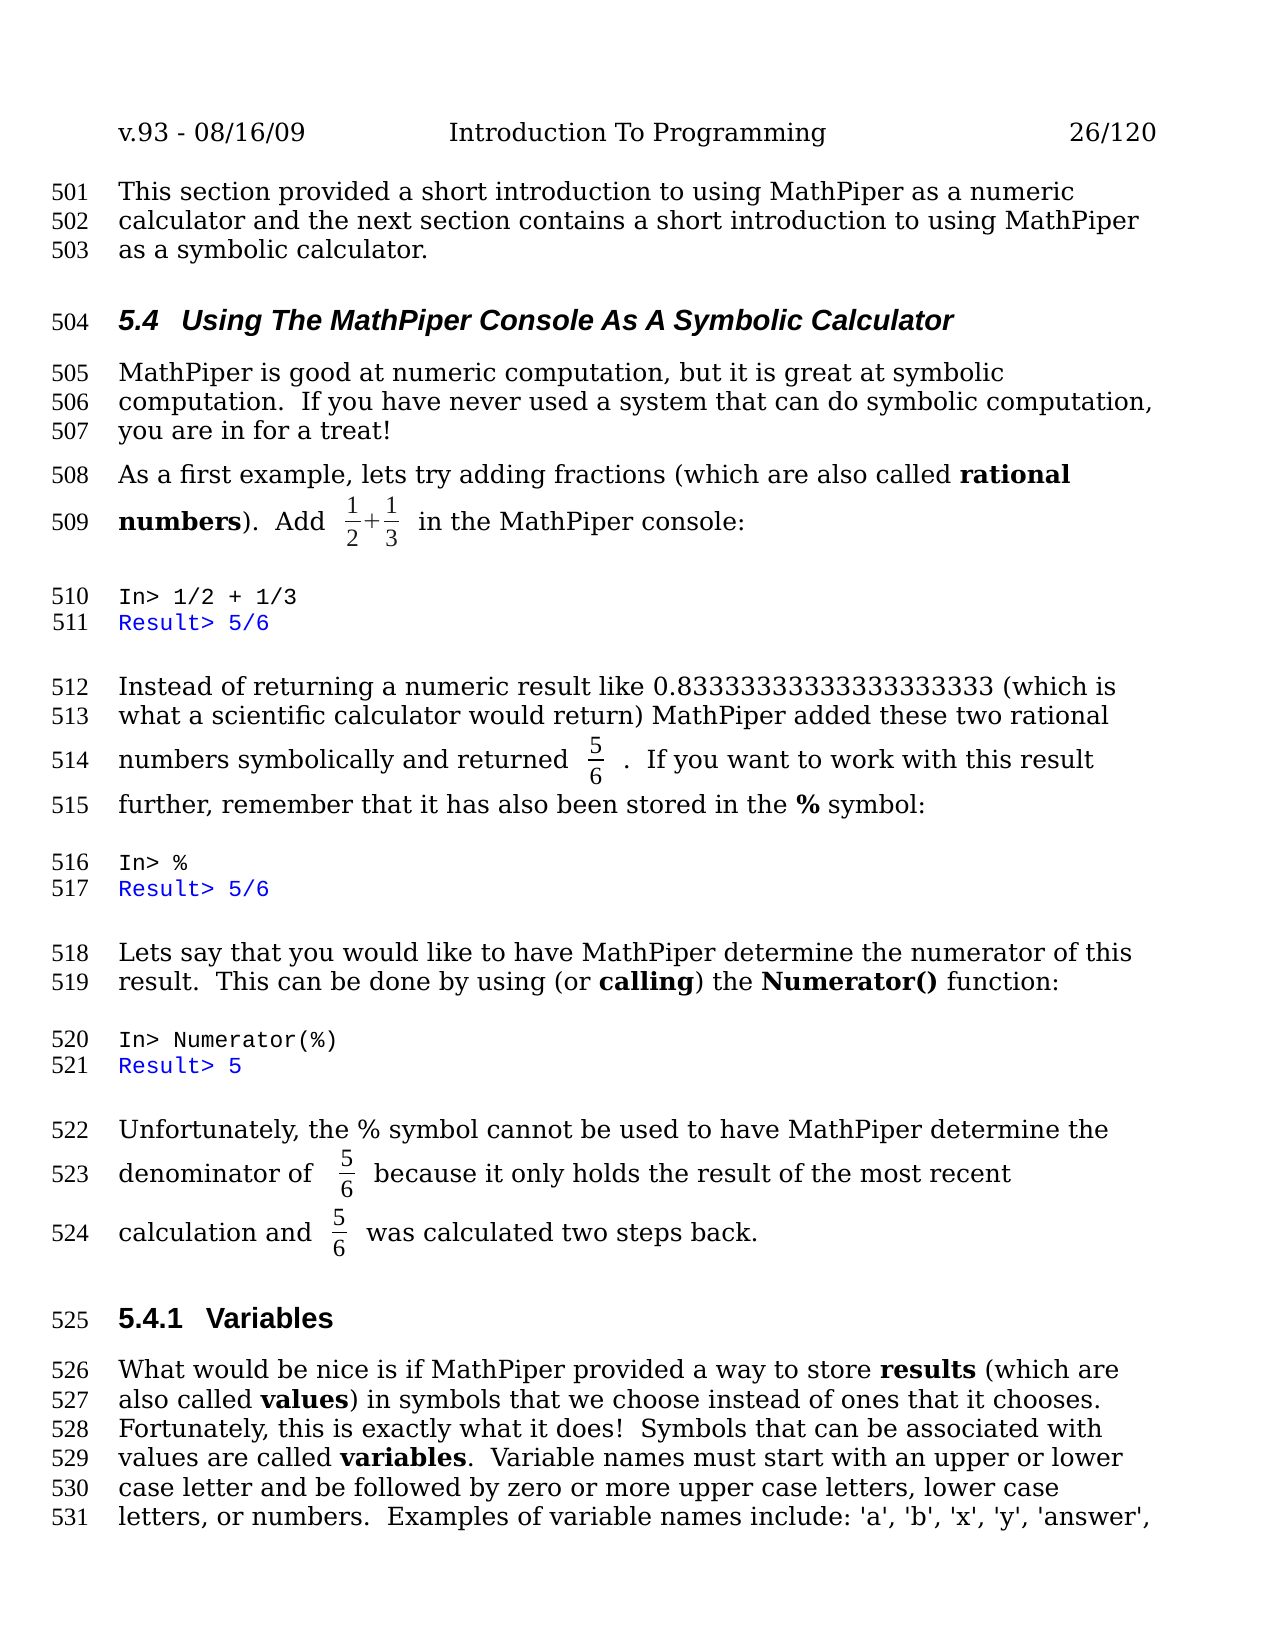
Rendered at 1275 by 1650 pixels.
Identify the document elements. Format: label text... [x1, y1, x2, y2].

text Result> 5 [118, 1054, 1157, 1080]
text In> 1/2 + 1/3 [118, 586, 1157, 612]
text MathPiper is good at numeric computation, but it is great at symbolic computation. If you have never used a system that can do symbolic computation, you are in for a treat! [118, 358, 1157, 445]
subtitle Using The MathPiper Console As A Symbolic Calculator [118, 303, 1157, 337]
text This section provided a short introduction to using MathPiper as a numeric calculator and the next section contains a short introduction to using MathPiper as a symbolic calculator. [118, 177, 1157, 264]
subtitle Variables [118, 1301, 1157, 1334]
text What would be nice is if MathPiper provided a way to store results (which are also called values) in symbols that we choose instead of ones that it chooses. Fortunately, this is exactly what it does! Symbols that can be associated with values are called variables. Variable names must start with an upper or lower case letter and be followed by zero or more upper case letters, lower case letters, or numbers. Examples of variable names include: 'a', 'b', 'x', 'y', 'answer', [118, 1355, 1157, 1531]
text In> Numerator(%) [118, 1028, 1157, 1054]
text Unfortunately, the % symbol cannot be used to have MathPiper determine the denominator of because it only holds the result of the most recent calculation andwas calculated two steps back. [118, 1115, 1157, 1262]
text Lets say that you would like to have MathPiper determine the numerator of this result. This can be done by using (or calling) the Numerator() function: [118, 938, 1157, 996]
text In> % [118, 851, 1157, 877]
text Result> 5/6 [118, 877, 1157, 903]
text As a first example, lets try adding fractions (which are also called rational numbers). Addin the MathPiper console: [118, 460, 1157, 554]
text Instead of returning a numeric result like 0.83333333333333333333 (which is what a scientific calculator would return) MathPiper added these two rational numbers symbolically and returned. If you want to work with this result further, remember that it has also been stored in the % symbol: [118, 672, 1157, 819]
text Result> 5/6 [118, 612, 1157, 637]
